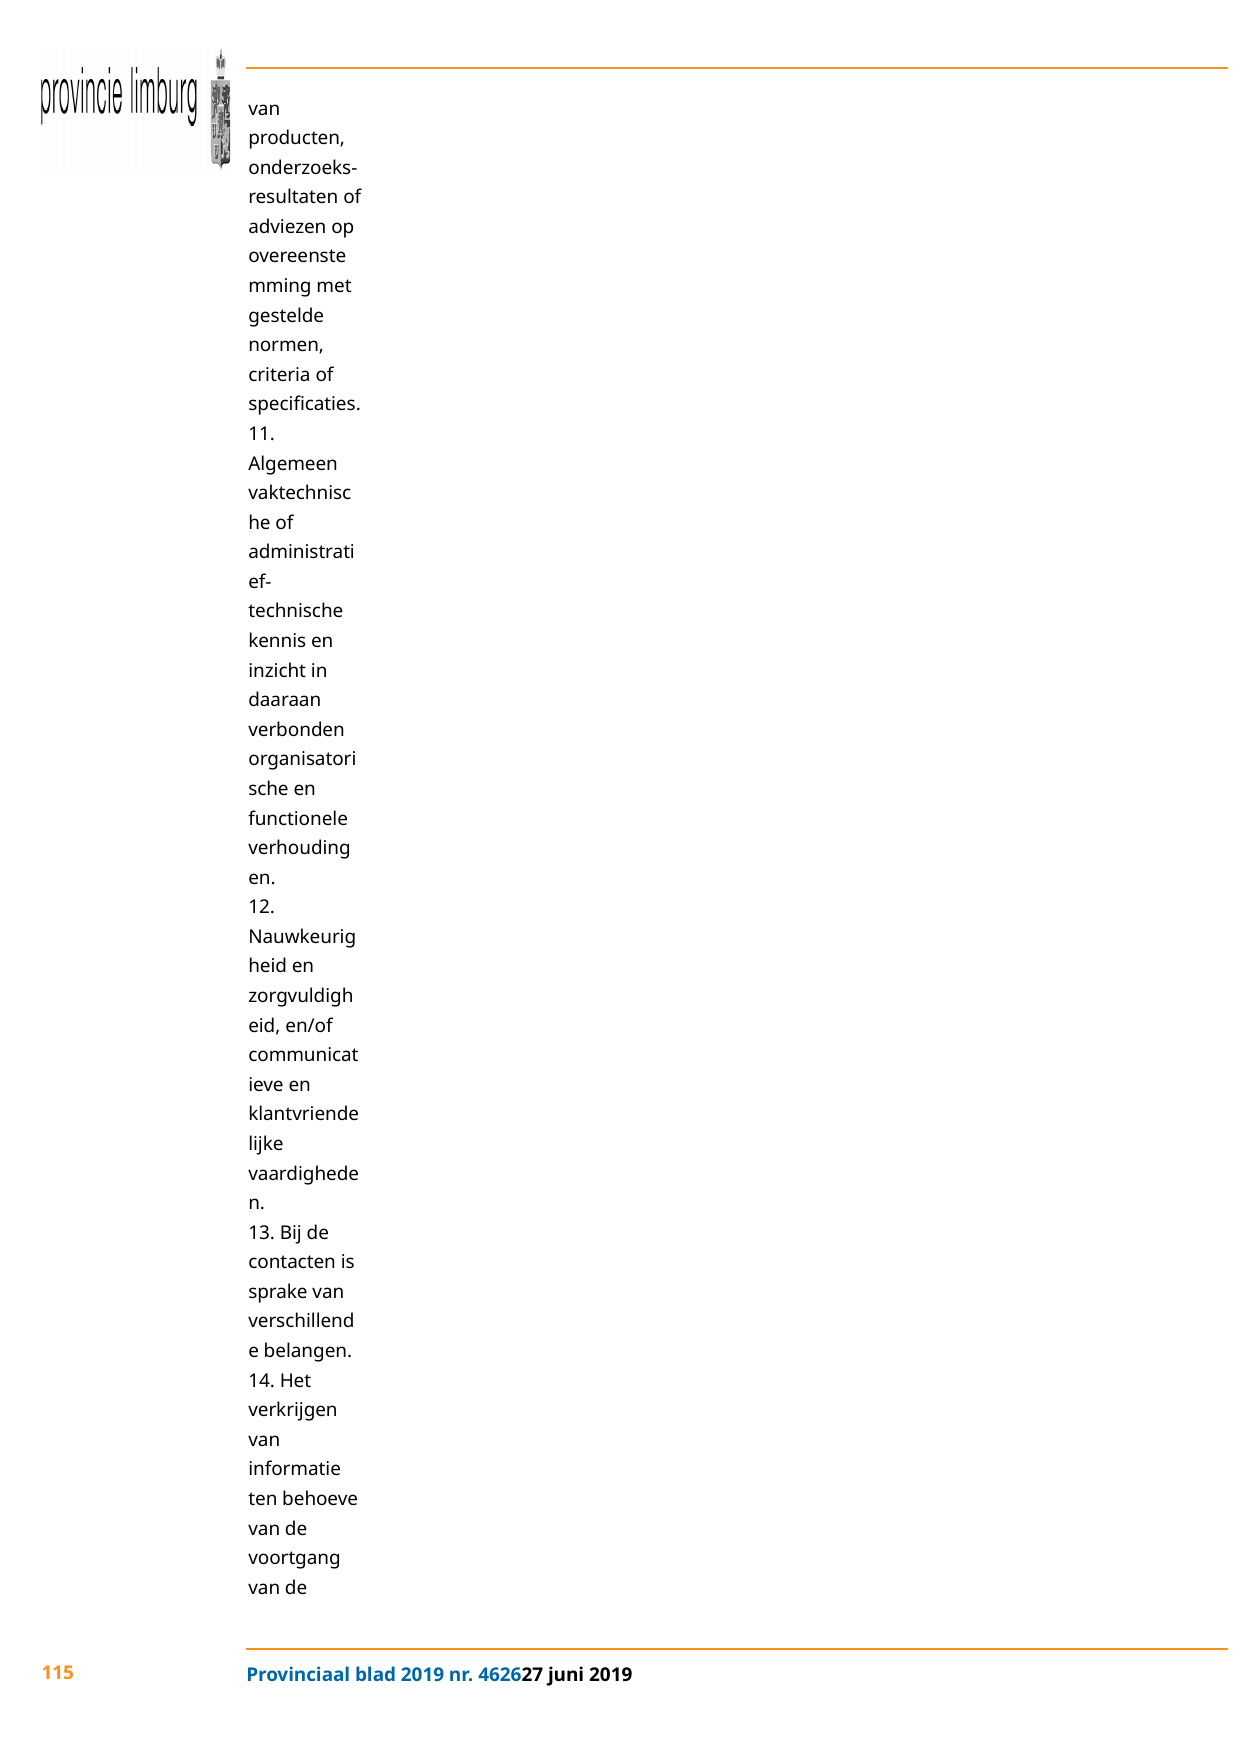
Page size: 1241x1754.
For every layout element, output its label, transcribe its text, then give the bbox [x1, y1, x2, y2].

table_cell [361, 95, 474, 1600]
table_cell [474, 95, 587, 1600]
table_cell van producten, onderzoeks-resultaten of adviezen op overeenstemming met gestelde normen, criteria of specificaties. 11. Algemeen vaktechnische of administratief-technische kennis en inzicht in daaraan verbonden organisatorische en functionele verhoudingen. 12. Nauwkeurigheid en zorgvuldigheid, en/of communicatieve en klantvriendelijke vaardigheden. 13. Bij de contacten is sprake van verschillende belangen. 14. Het verkrijgen van informatie ten behoeve van de voortgang van de [248, 95, 361, 1600]
picture [41, 47, 231, 172]
table_cell [926, 95, 1038, 1600]
table_cell [700, 95, 813, 1600]
table_cell [813, 95, 926, 1600]
table_cell [587, 95, 700, 1600]
table_cell [1039, 95, 1152, 1600]
